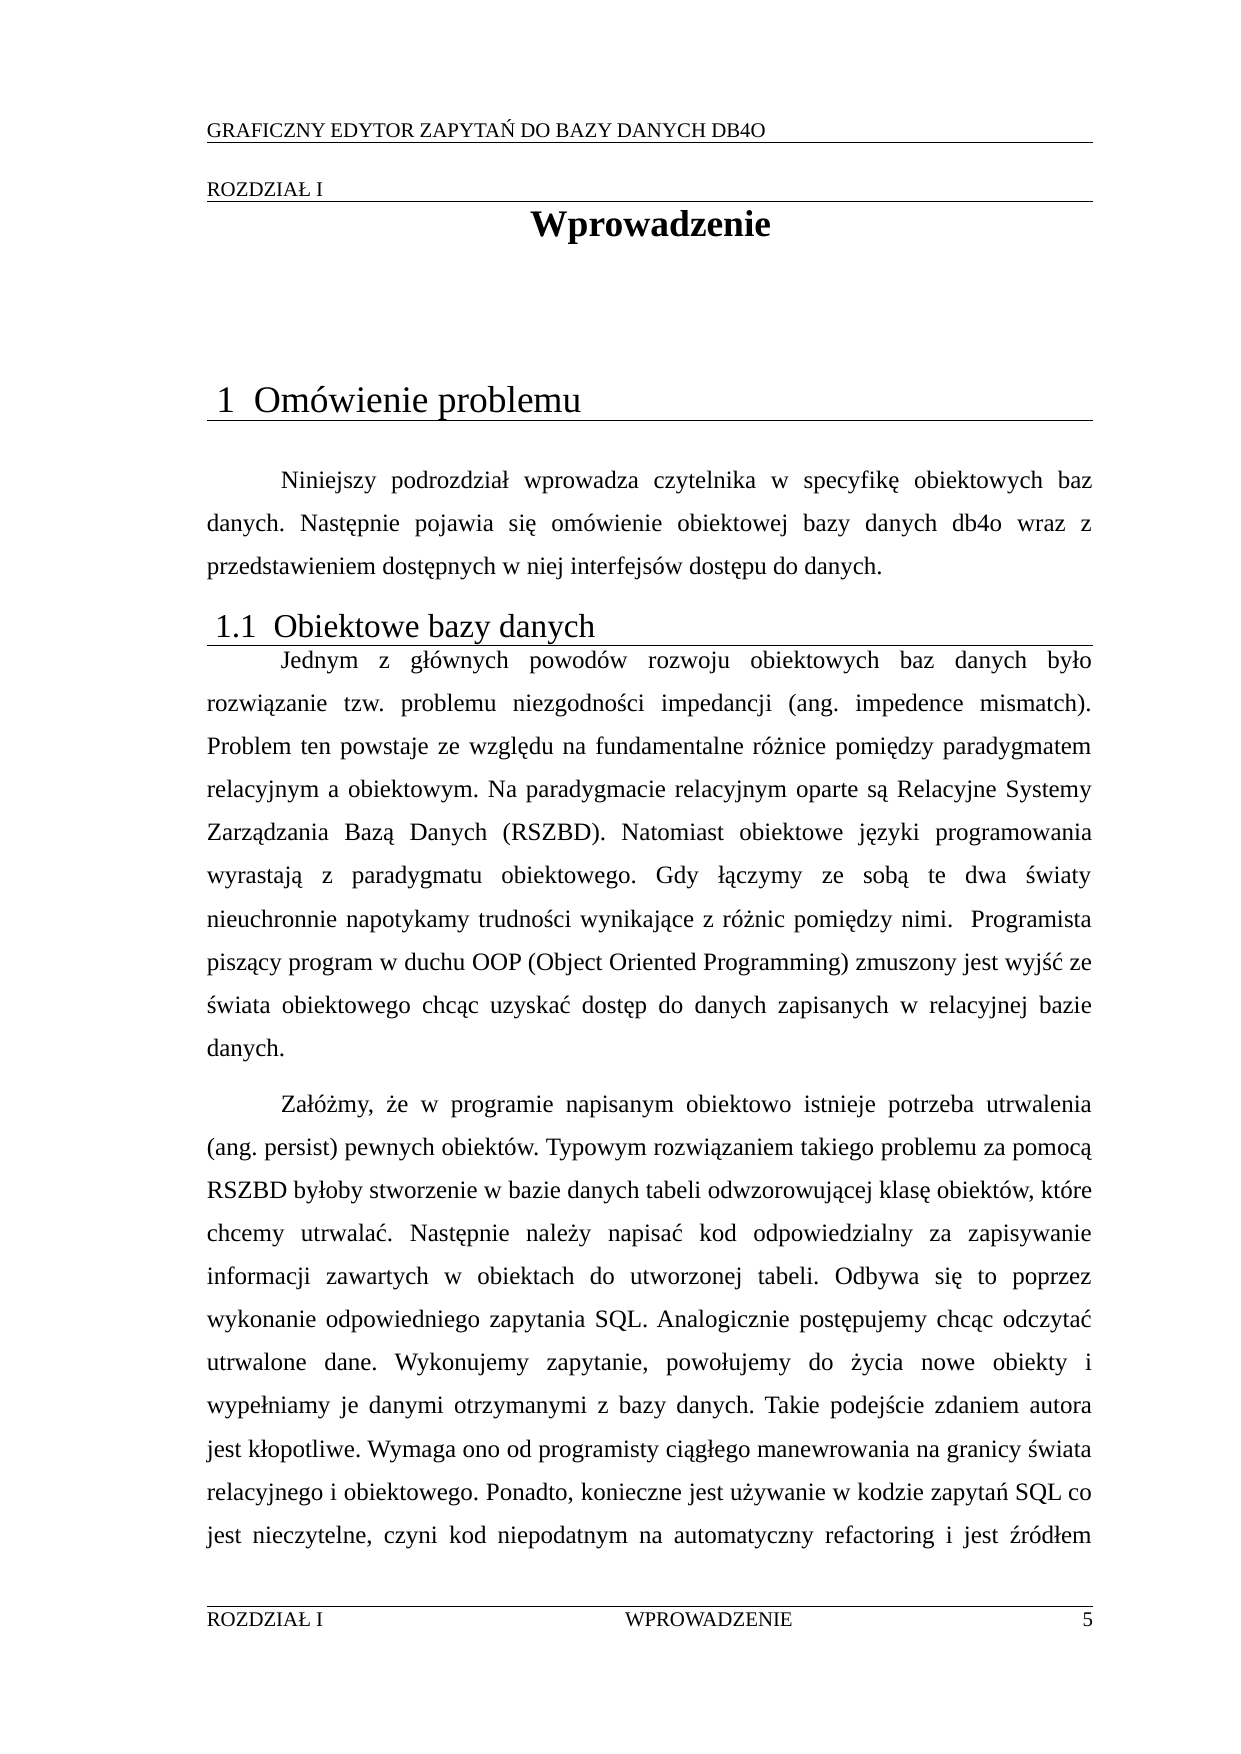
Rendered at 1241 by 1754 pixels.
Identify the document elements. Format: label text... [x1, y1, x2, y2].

text Jednym z głównych powodów rozwoju obiektowych baz danych było rozwiązanie tzw. problemu niezgodności impedancji (ang. impedence mismatch). Problem ten powstaje ze względu na fundamentalne różnice pomiędzy paradygmatem relacyjnym a obiektowym. Na paradygmacie relacyjnym oparte są Relacyjne Systemy Zarządzania Bazą Danych (RSZBD). Natomiast obiektowe języki programowania wyrastają z paradygmatu obiektowego. Gdy łączymy ze sobą te dwa światy nieuchronnie napotykamy trudności wynikające z różnic pomiędzy nimi. Programista piszący program w duchu OOP (Object Oriented Programming) zmuszony jest wyjść ze świata obiektowego chcąc uzyskać dostęp do danych zapisanych w relacyjnej bazie danych. [207, 646, 1093, 1062]
subtitle Obiektowe bazy danych [207, 607, 1093, 645]
subtitle Omówienie problemu [207, 377, 1093, 420]
text Wprowadzenie [208, 202, 1093, 244]
text Niniejszy podrozdział wprowadza czytelnika w specyfikę obiektowych baz danych. Następnie pojawia się omówienie obiektowej bazy danych db4o wraz z przedstawieniem dostępnych w niej interfejsów dostępu do danych. [207, 465, 1093, 580]
text Załóżmy, że w programie napisanym obiektowo istnieje potrzeba utrwalenia (ang. persist) pewnych obiektów. Typowym rozwiązaniem takiego problemu za pomocą RSZBD byłoby stworzenie w bazie danych tabeli odwzorowującej klasę obiektów, które chcemy utrwalać. Następnie należy napisać kod odpowiedzialny za zapisywanie informacji zawartych w obiektach do utworzonej tabeli. Odbywa się to poprzez wykonanie odpowiedniego zapytania SQL. Analogicznie postępujemy chcąc odczytać utrwalone dane. Wykonujemy zapytanie, powołujemy do życia nowe obiekty i wypełniamy je danymi otrzymanymi z bazy danych. Takie podejście zdaniem autora jest kłopotliwe. Wymaga ono od programisty ciągłego manewrowania na granicy świata relacyjnego i obiektowego. Ponadto, konieczne jest używanie w kodzie zapytań SQL co jest nieczytelne, czyni kod niepodatnym na automatyczny refactoring i jest źródłem [207, 1089, 1093, 1549]
subtitle ROZDZIAŁ I [207, 177, 1093, 201]
